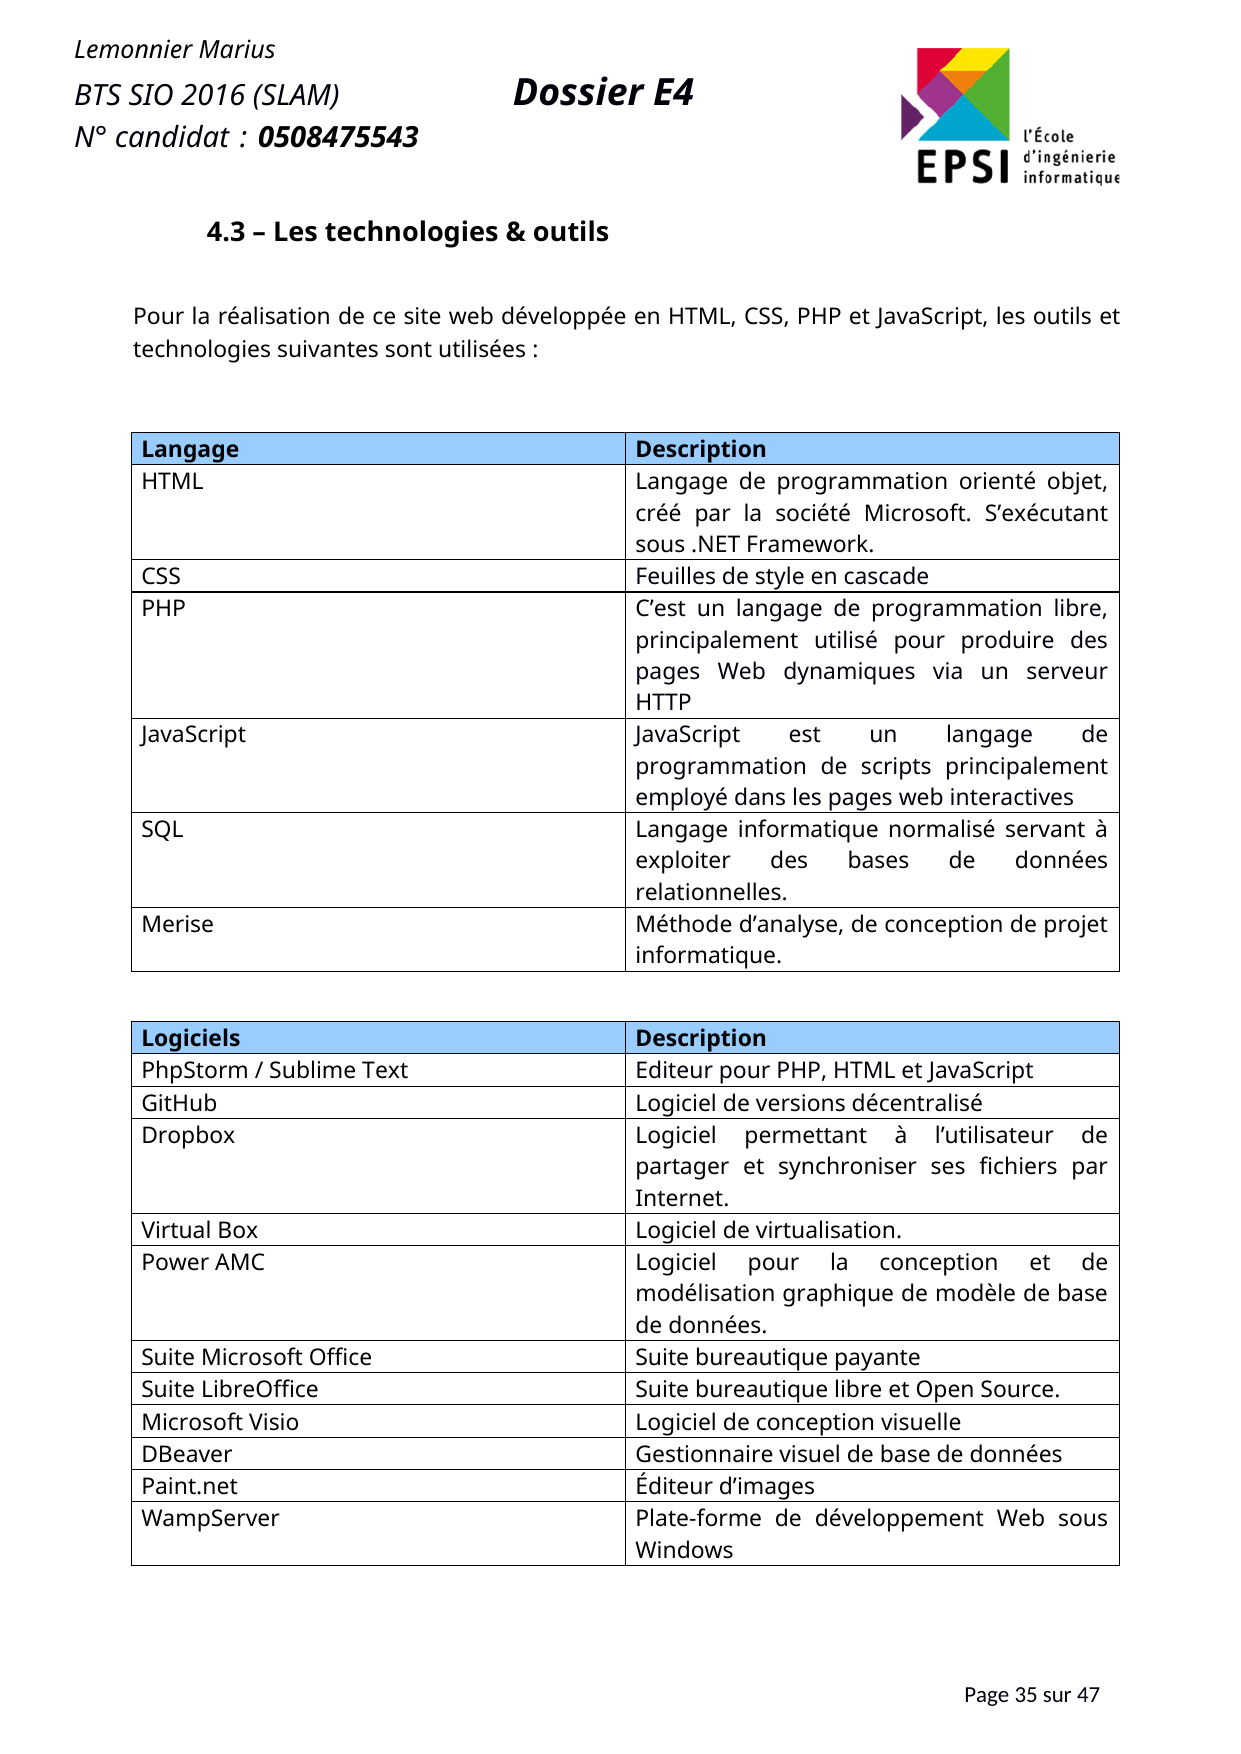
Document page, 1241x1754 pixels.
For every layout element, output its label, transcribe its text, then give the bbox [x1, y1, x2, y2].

table_cell Logiciel pour la conception et de modélisation graphique de modèle de base de données. [626, 1246, 1119, 1340]
table_cell C’est un langage de programmation libre, principalement utilisé pour produire des pages Web dynamiques via un serveur HTTP [626, 593, 1119, 717]
table_cell Suite bureautique payante [626, 1341, 1119, 1372]
table_cell Suite LibreOffice [132, 1373, 625, 1404]
subtitle 4.3 – Les technologies & outils [133, 212, 1122, 249]
table_cell Langage informatique normalisé servant à exploiter des bases de données relationnelles. [626, 813, 1119, 907]
table_cell Logiciel de virtualisation. [626, 1214, 1119, 1245]
text Pour la réalisation de ce site web développée en HTML, CSS, PHP et JavaScript, les outils et technologies suivantes sont utilisées : [133, 300, 1122, 364]
table_cell Virtual Box [132, 1214, 625, 1245]
table_cell Merise [132, 908, 625, 971]
table_cell Paint.net [132, 1470, 625, 1501]
table_cell CSS [132, 560, 625, 591]
table_cell Éditeur d’images [626, 1470, 1119, 1501]
table_cell Suite Microsoft Office [132, 1341, 625, 1372]
table_cell Langage de programmation orienté objet, créé par la société Microsoft. S’exécutant sous .NET Framework. [626, 465, 1119, 559]
picture [901, 48, 1120, 186]
table_cell Logiciel de versions décentralisé [626, 1087, 1119, 1118]
table_header Langage [132, 433, 625, 464]
table_cell Suite bureautique libre et Open Source. [626, 1373, 1119, 1404]
table_cell PhpStorm / Sublime Text [132, 1054, 625, 1086]
table_cell Power AMC [132, 1246, 625, 1340]
table_cell PHP [132, 593, 625, 717]
table_cell HTML [132, 465, 625, 559]
table_cell Feuilles de style en cascade [626, 560, 1119, 591]
table_header Description [626, 433, 1119, 464]
table_cell Dropbox [132, 1119, 625, 1213]
table_cell WampServer [132, 1502, 625, 1565]
table_header Logiciels [132, 1022, 625, 1053]
table_header Description [626, 1022, 1119, 1053]
table_cell Plate-forme de développement Web sous Windows [626, 1502, 1119, 1565]
table_cell JavaScript est un langage de programmation de scripts principalement employé dans les pages web interactives [626, 719, 1119, 812]
table_cell Microsoft Visio [132, 1405, 625, 1437]
table_cell JavaScript [132, 719, 625, 812]
table_cell Logiciel de conception visuelle [626, 1405, 1119, 1437]
table_cell Méthode d’analyse, de conception de projet informatique. [626, 908, 1119, 971]
table_cell Gestionnaire visuel de base de données [626, 1438, 1119, 1469]
table_cell SQL [132, 813, 625, 907]
table_cell Logiciel permettant à l’utilisateur de partager et synchroniser ses fichiers par Internet. [626, 1119, 1119, 1213]
table_cell GitHub [132, 1087, 625, 1118]
table_cell DBeaver [132, 1438, 625, 1469]
table_cell Editeur pour PHP, HTML et JavaScript [626, 1054, 1119, 1086]
